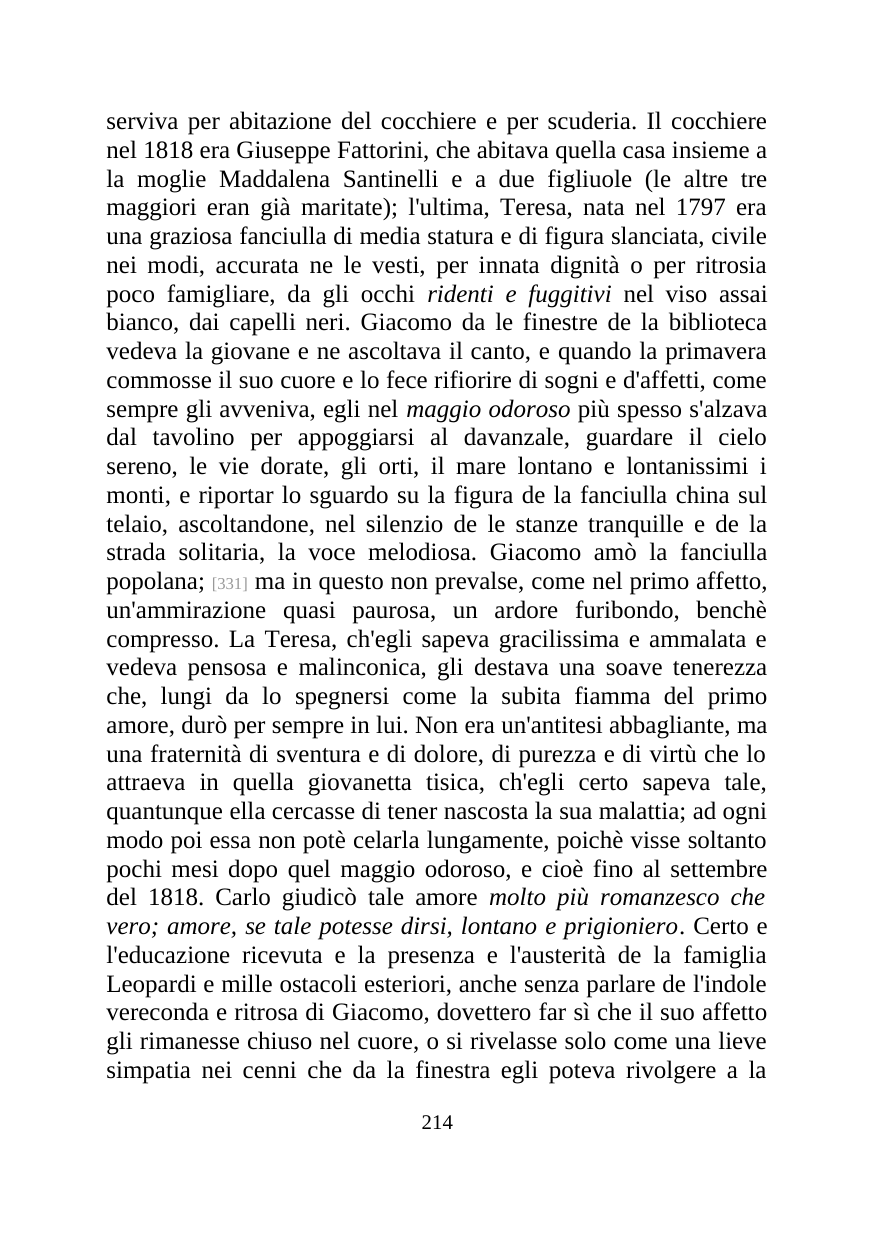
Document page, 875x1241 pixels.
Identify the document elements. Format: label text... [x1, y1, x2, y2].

text serviva per abitazione del cocchiere e per scuderia. Il cocchiere nel 1818 era Giuseppe Fattorini, che abitava quella casa insieme a la moglie Maddalena Santinelli e a due figliuole (le altre tre maggiori eran già maritate); l'ultima, Teresa, nata nel 1797 era una graziosa fanciulla di media statura e di figura slanciata, civile nei modi, accurata ne le vesti, per innata dignità o per ritrosia poco famigliare, da gli occhi ridenti e fuggitivi nel viso assai bianco, dai capelli neri. Giacomo da le finestre de la biblioteca vedeva la giovane e ne ascoltava il canto, e quando la primavera commosse il suo cuore e lo fece rifiorire di sogni e d'affetti, come sempre gli avveniva, egli nel maggio odoroso più spesso s'alzava dal tavolino per appoggiarsi al davanzale, guardare il cielo sereno, le vie dorate, gli orti, il mare lontano e lontanissimi i monti, e riportar lo sguardo su la figura de la fanciulla china sul telaio, ascoltandone, nel silenzio de le stanze tranquille e de la strada solitaria, la voce melodiosa. Giacomo amò la fanciulla popolana; [331] ma in questo non prevalse, come nel primo affetto, un'ammirazione quasi paurosa, un ardore furibondo, benchè compresso. La Teresa, ch'egli sapeva gracilissima e ammalata e vedeva pensosa e malinconica, gli destava una soave tenerezza che, lungi da lo spegnersi come la subita fiamma del primo amore, durò per sempre in lui. Non era un'antitesi abbagliante, ma una fraternità di sventura e di dolore, di purezza e di virtù che lo attraeva in quella giovanetta tisica, ch'egli certo sapeva tale, quantunque ella cercasse di tener nascosta la sua malattia; ad ogni modo poi essa non potè celarla lungamente, poichè visse soltanto pochi mesi dopo quel maggio odoroso, e cioè fino al settembre del 1818. Carlo giudicò tale amore molto più romanzesco che vero; amore, se tale potesse dirsi, lontano e prigioniero. Certo e l'educazione ricevuta e la presenza e l'austerità de la famiglia Leopardi e mille ostacoli esteriori, anche senza parlare de l'indole vereconda e ritrosa di Giacomo, dovettero far sì che il suo affetto gli rimanesse chiuso nel cuore, o si rivelasse solo come una lieve simpatia nei cenni che da la finestra egli poteva rivolgere a la [106, 106, 768, 1084]
